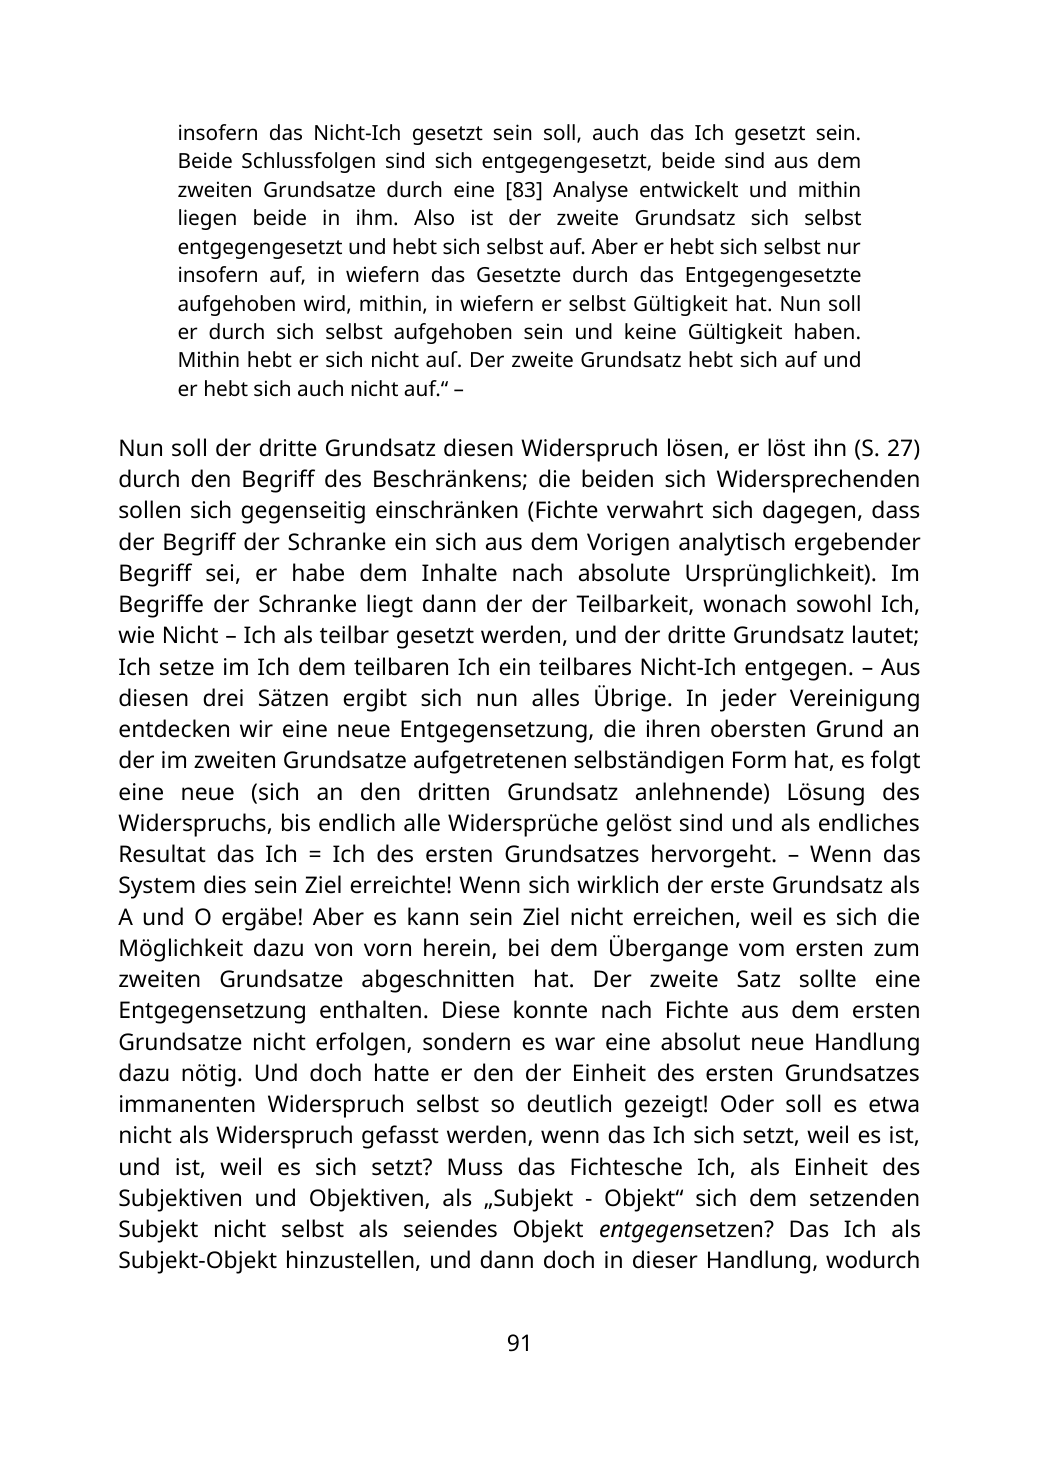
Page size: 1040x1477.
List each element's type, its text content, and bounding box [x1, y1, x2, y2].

text Nun soll der dritte Grundsatz diesen Widerspruch lösen, er löst ihn (S. 27) durch den Begriff des Beschränkens; die beiden sich Widersprechenden sollen sich gegenseitig einschränken (Fichte verwahrt sich dagegen, dass der Begriff der Schranke ein sich aus dem Vorigen analytisch ergebender Begriff sei, er habe dem Inhalte nach absolute Ursprünglichkeit). Im Begriffe der Schranke liegt dann der der Teilbarkeit, wonach sowohl Ich, wie Nicht – Ich als teilbar gesetzt werden, und der dritte Grundsatz lautet; Ich setze im Ich dem teilbaren Ich ein teilbares Nicht-Ich entgegen. – Aus diesen drei Sätzen ergibt sich nun alles Übrige. In jeder Vereinigung entdecken wir eine neue Entgegensetzung, die ihren obersten Grund an der im zweiten Grundsatze aufgetretenen selbständigen Form hat, es folgt eine neue (sich an den dritten Grundsatz anlehnende) Lösung des Widerspruchs, bis endlich alle Widersprüche gelöst sind und als endliches Resultat das Ich = Ich des ersten Grundsatzes hervorgeht. – Wenn das System dies sein Ziel erreichte! Wenn sich wirklich der erste Grundsatz als A und O ergäbe! Aber es kann sein Ziel nicht erreichen, weil es sich die Möglichkeit dazu von vorn herein, bei dem Übergange vom ersten zum zweiten Grundsatze abgeschnitten hat. Der zweite Satz sollte eine Entgegensetzung enthalten. Diese konnte nach Fichte aus dem ersten Grundsatze nicht erfolgen, sondern es war eine absolut neue Handlung dazu nötig. Und doch hatte er den der Einheit des ersten Grundsatzes immanenten Widerspruch selbst so deutlich gezeigt! Oder soll es etwa nicht als Widerspruch gefasst werden, wenn das Ich sich setzt, weil es ist, und ist, weil es sich setzt? Muss das Fichtesche Ich, als Einheit des Subjektiven und Objektiven, als „Subjekt - Objekt“ sich dem setzenden Subjekt nicht selbst als seiendes Objekt entgegensetzen? Das Ich als Subjekt-Objekt hinzustellen, und dann doch in dieser Handlung, wodurch [118, 432, 921, 1276]
text insofern das Nicht-Ich gesetzt sein soll, auch das Ich gesetzt sein. Beide Schlussfolgen sind sich entgegengesetzt, beide sind aus dem zweiten Grundsatze durch eine [83] Analyse entwickelt und mithin liegen beide in ihm. Also ist der zweite Grundsatz sich selbst entgegengesetzt und hebt sich selbst auf. Aber er hebt sich selbst nur insofern auf, in wiefern das Gesetzte durch das Entgegengesetzte aufgehoben wird, mithin, in wiefern er selbst Gültigkeit hat. Nun soll er durch sich selbst aufgehoben sein und keine Gültigkeit haben. Mithin hebt er sich nicht auſ. Der zweite Grundsatz hebt sich auf und er hebt sich auch nicht auf.“ – [177, 118, 862, 402]
